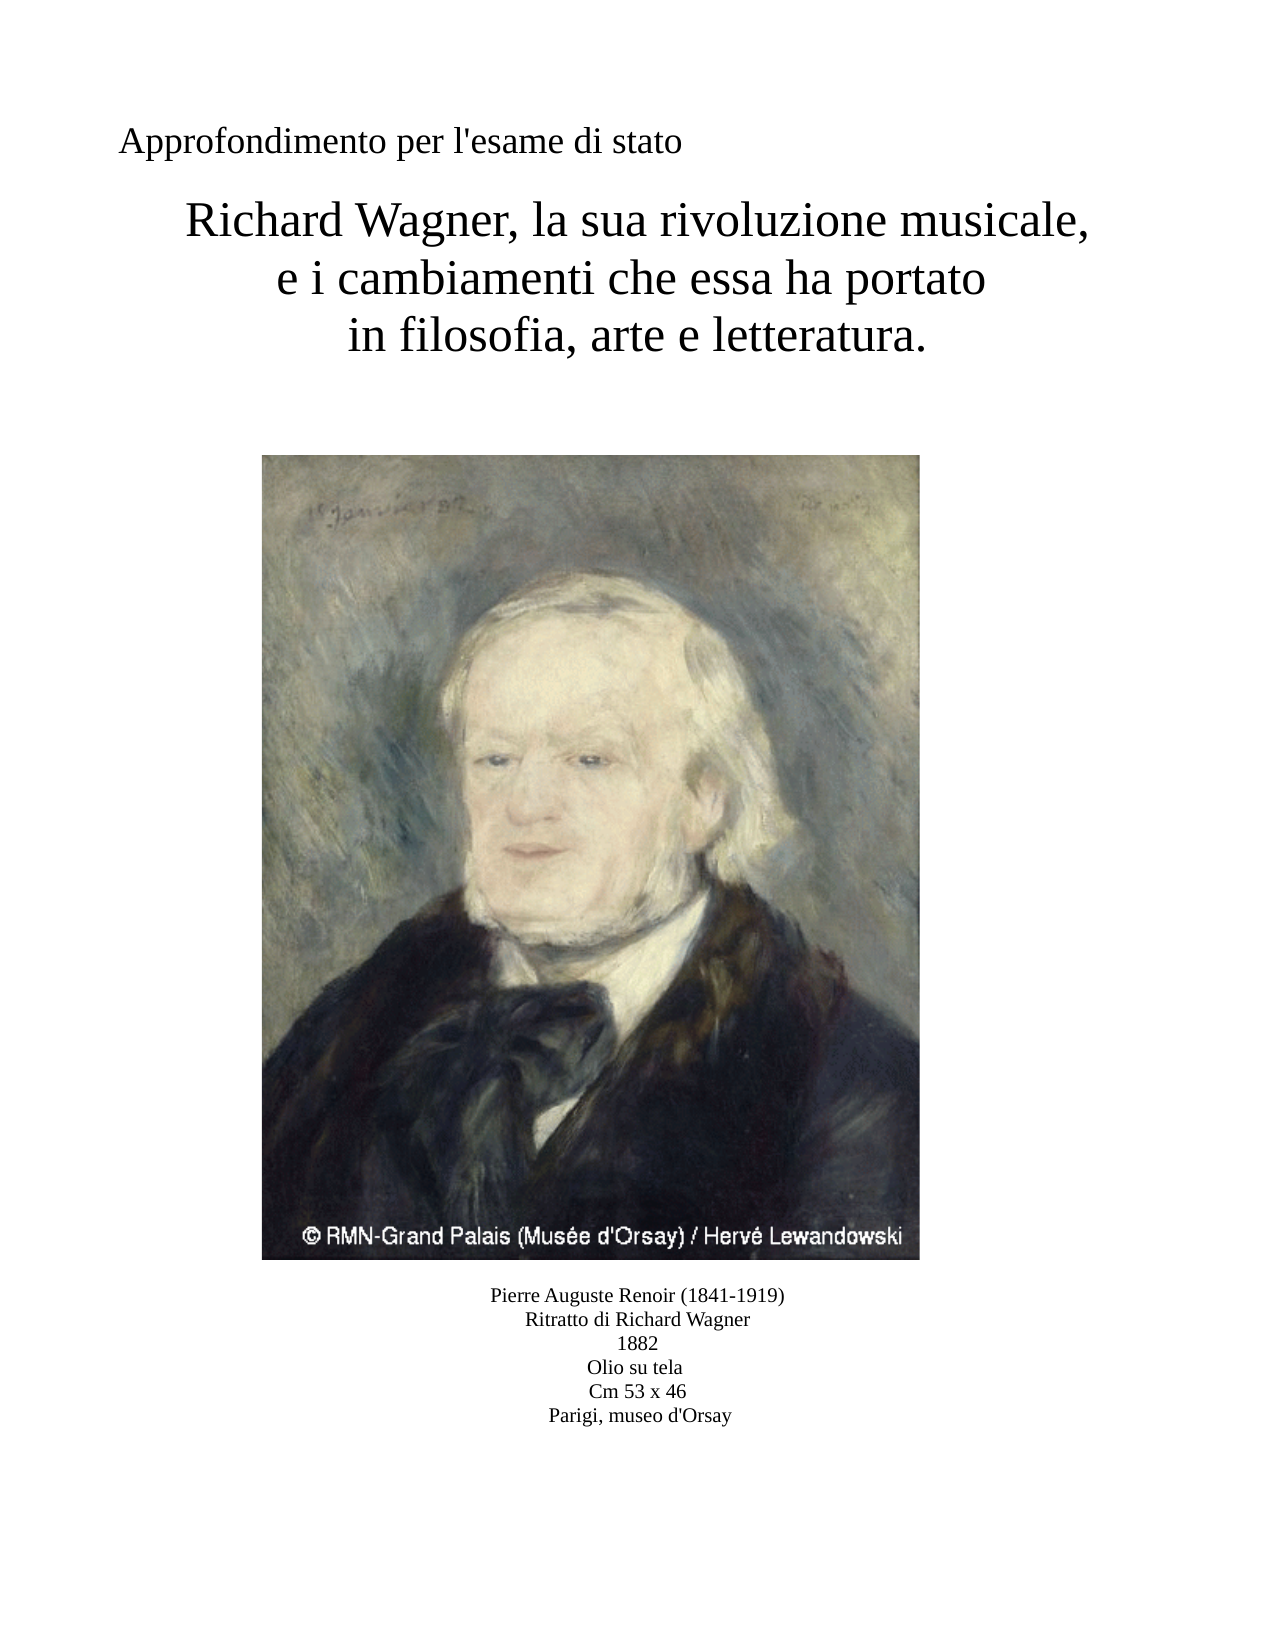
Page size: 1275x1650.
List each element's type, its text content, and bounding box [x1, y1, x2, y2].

text 1882 [118, 1331, 1157, 1355]
text Pierre Auguste Renoir (1841-1919) [118, 1282, 1157, 1307]
text Parigi, museo d'Orsay [118, 1403, 1157, 1427]
picture [261, 455, 920, 1260]
text in filosofia, arte e letteratura. [118, 305, 1157, 362]
text Approfondimento per l'esame di stato [118, 118, 1157, 161]
text Richard Wagner, la sua rivoluzione musicale, [118, 190, 1157, 247]
text e i cambiamenti che essa ha portato [118, 247, 1157, 305]
text Olio su tela [118, 1355, 1157, 1379]
text Cm 53 x 46 [118, 1379, 1157, 1403]
text Ritratto di Richard Wagner [118, 1307, 1157, 1331]
